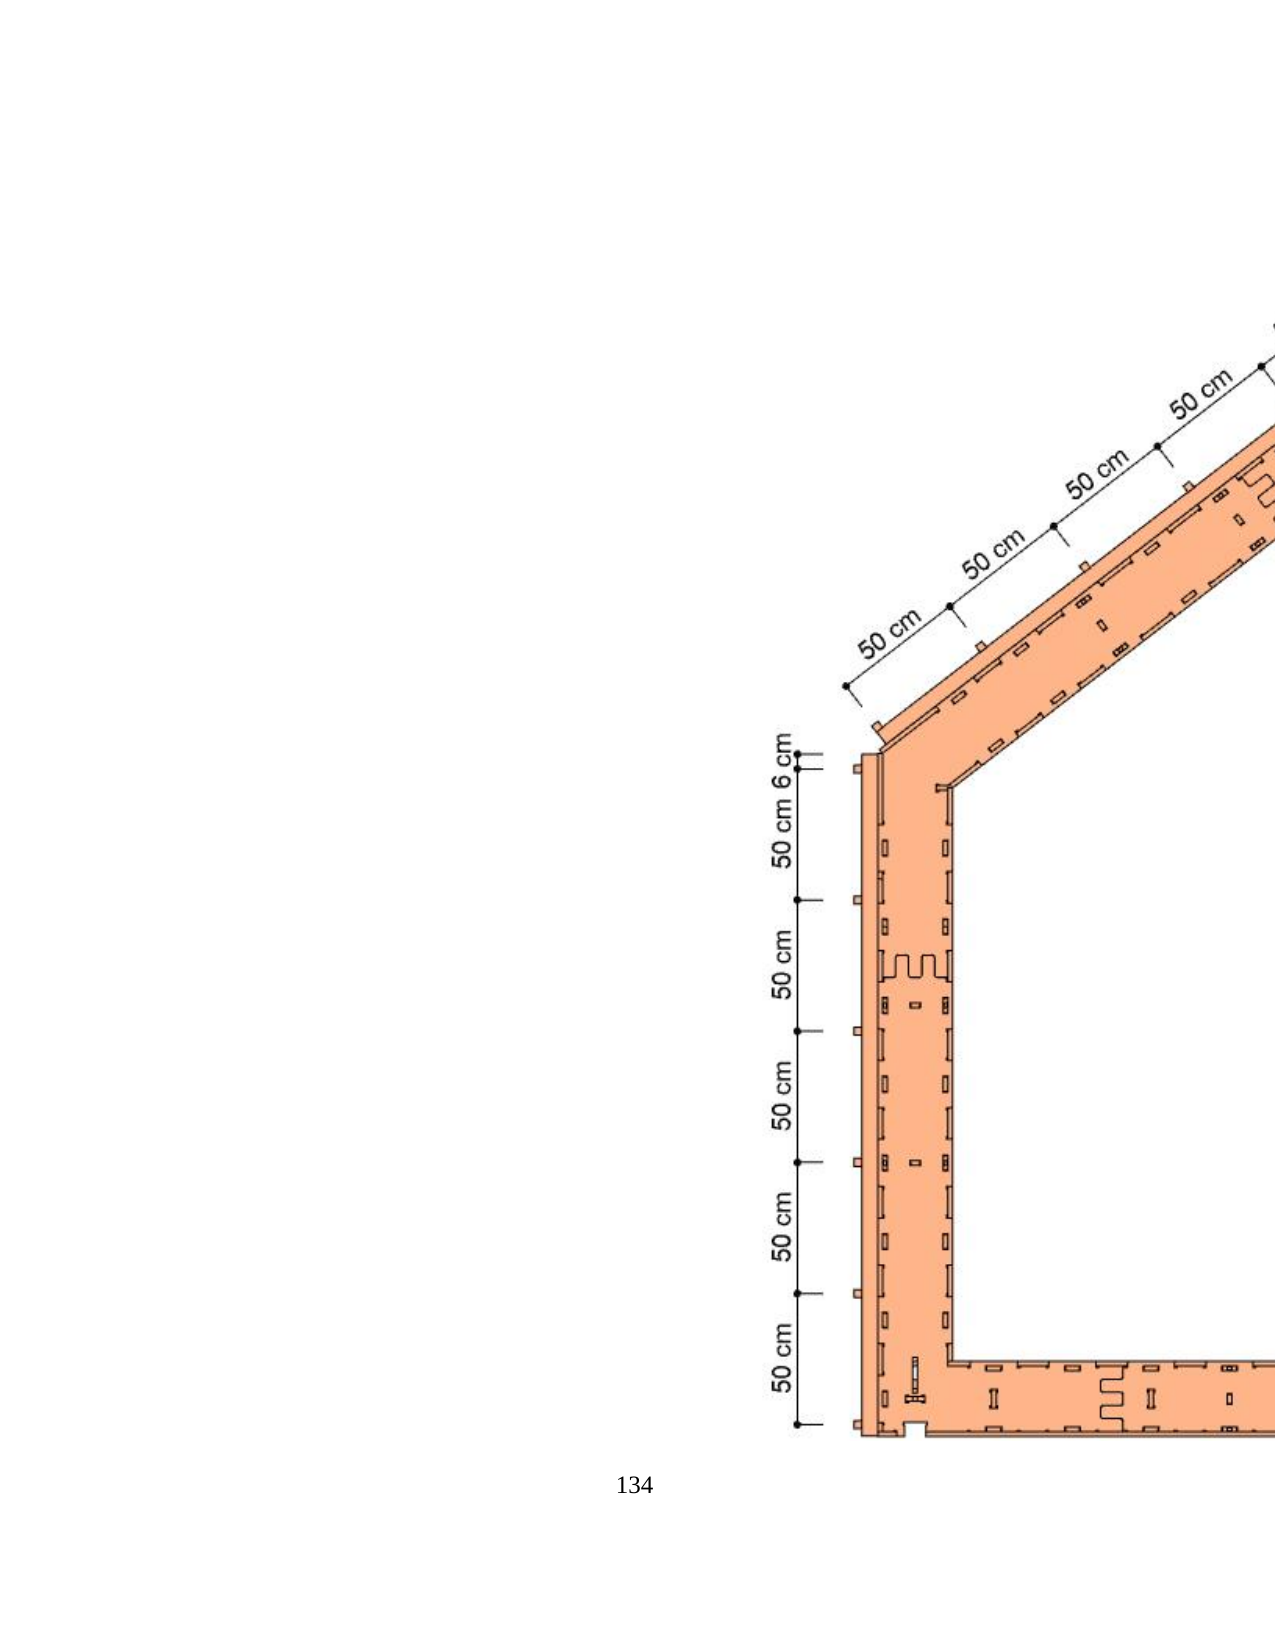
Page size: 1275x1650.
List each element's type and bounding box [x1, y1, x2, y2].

picture [150, 150, 1275, 1441]
